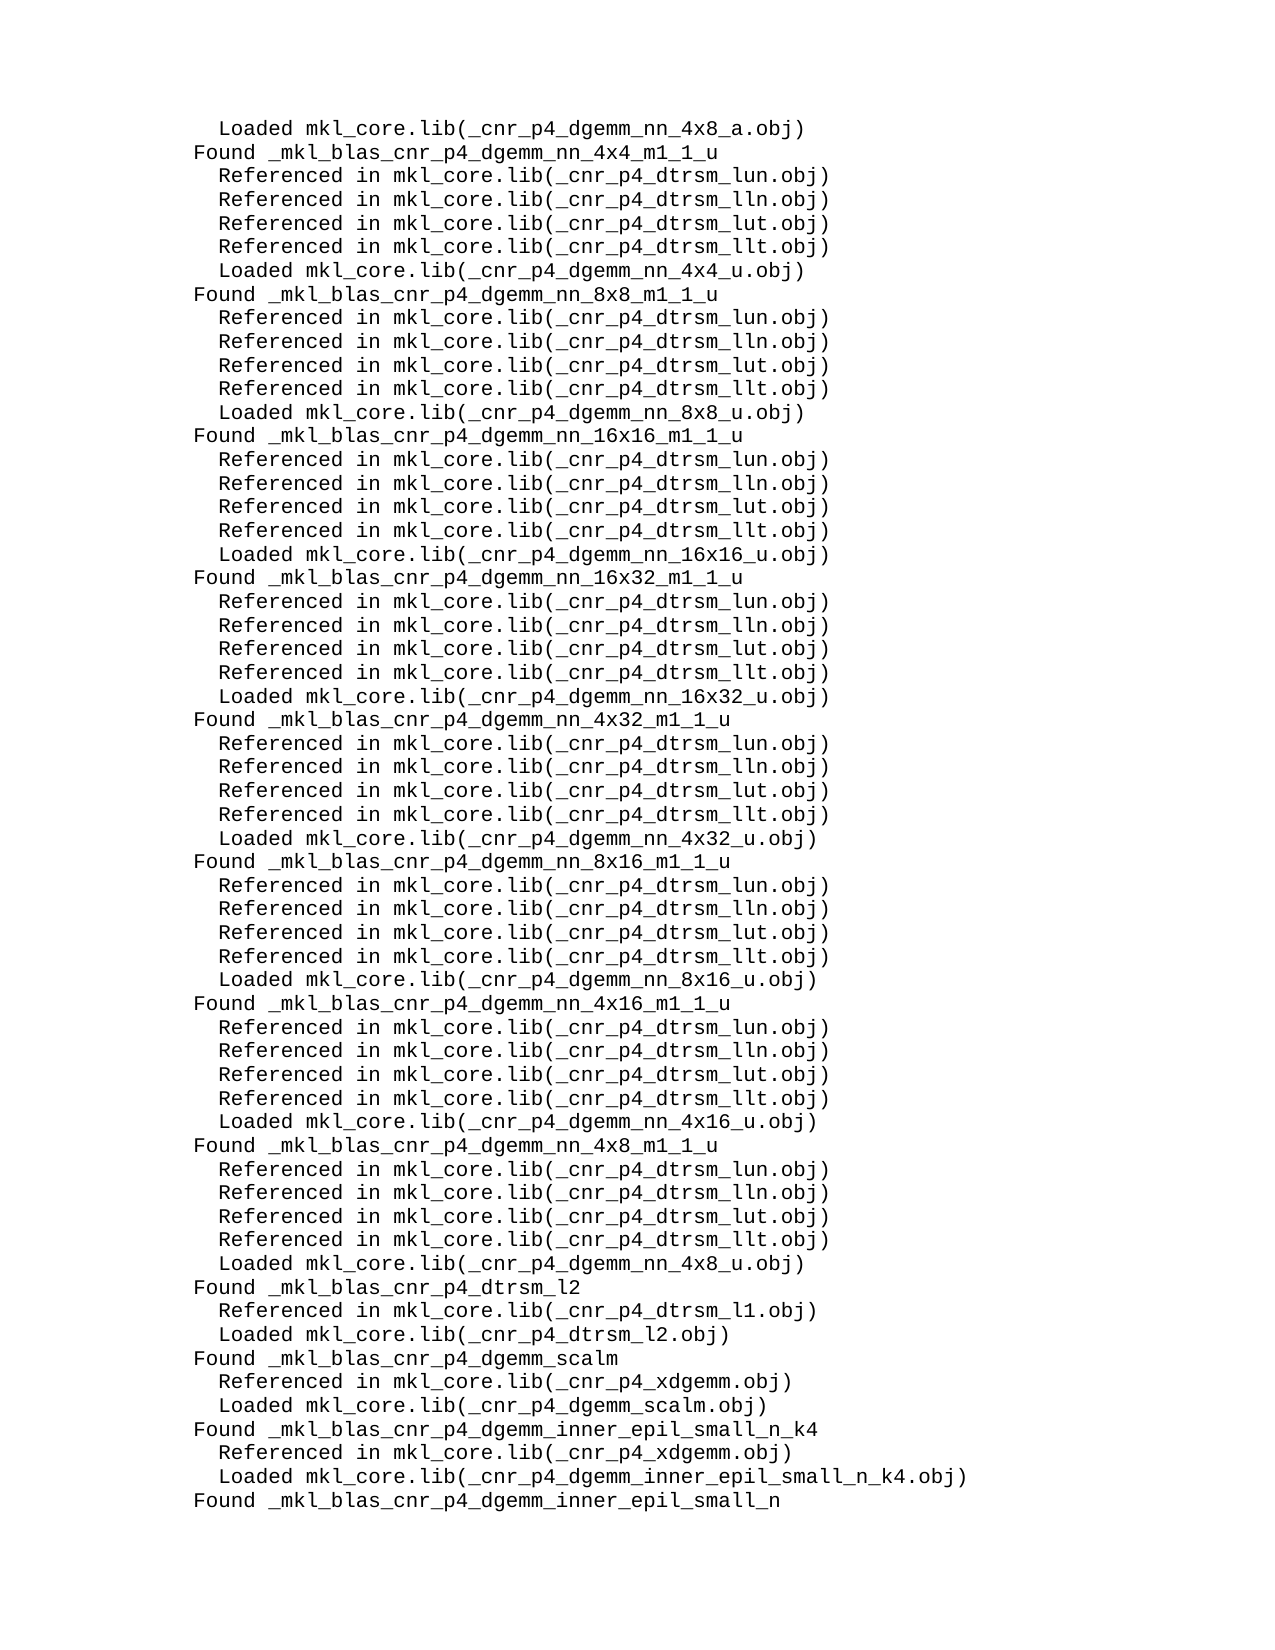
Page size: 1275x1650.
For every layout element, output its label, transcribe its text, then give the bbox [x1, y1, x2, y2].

text Referenced in mkl_core.lib(_cnr_p4_dtrsm_lun.obj) [118, 1017, 1157, 1040]
text Found _mkl_blas_cnr_p4_dgemm_nn_4x4_m1_1_u [118, 142, 1157, 165]
text Referenced in mkl_core.lib(_cnr_p4_dtrsm_llt.obj) [118, 520, 1157, 544]
text Loaded mkl_core.lib(_cnr_p4_dgemm_nn_8x8_u.obj) [118, 402, 1157, 426]
text Referenced in mkl_core.lib(_cnr_p4_dtrsm_llt.obj) [118, 1088, 1157, 1111]
text Referenced in mkl_core.lib(_cnr_p4_dtrsm_llt.obj) [118, 662, 1157, 686]
text Referenced in mkl_core.lib(_cnr_p4_dtrsm_lun.obj) [118, 307, 1157, 331]
text Loaded mkl_core.lib(_cnr_p4_dgemm_scalm.obj) [118, 1395, 1157, 1419]
text Found _mkl_blas_cnr_p4_dtrsm_l2 [118, 1277, 1157, 1300]
text Referenced in mkl_core.lib(_cnr_p4_dtrsm_lut.obj) [118, 213, 1157, 236]
text Referenced in mkl_core.lib(_cnr_p4_dtrsm_lut.obj) [118, 638, 1157, 662]
text Referenced in mkl_core.lib(_cnr_p4_dtrsm_lut.obj) [118, 780, 1157, 804]
text Referenced in mkl_core.lib(_cnr_p4_dtrsm_lln.obj) [118, 615, 1157, 638]
text Loaded mkl_core.lib(_cnr_p4_dgemm_nn_4x32_u.obj) [118, 827, 1157, 851]
text Referenced in mkl_core.lib(_cnr_p4_dtrsm_lln.obj) [118, 898, 1157, 922]
text Referenced in mkl_core.lib(_cnr_p4_dtrsm_lut.obj) [118, 496, 1157, 520]
text Loaded mkl_core.lib(_cnr_p4_dgemm_nn_4x8_a.obj) [118, 118, 1157, 142]
text Referenced in mkl_core.lib(_cnr_p4_dtrsm_llt.obj) [118, 378, 1157, 402]
text Found _mkl_blas_cnr_p4_dgemm_inner_epil_small_n [118, 1489, 1157, 1513]
text Referenced in mkl_core.lib(_cnr_p4_dtrsm_lln.obj) [118, 473, 1157, 496]
text Referenced in mkl_core.lib(_cnr_p4_dtrsm_llt.obj) [118, 236, 1157, 260]
text Found _mkl_blas_cnr_p4_dgemm_nn_8x8_m1_1_u [118, 284, 1157, 307]
text Loaded mkl_core.lib(_cnr_p4_dgemm_nn_8x16_u.obj) [118, 969, 1157, 993]
text Found _mkl_blas_cnr_p4_dgemm_inner_epil_small_n_k4 [118, 1419, 1157, 1442]
text Referenced in mkl_core.lib(_cnr_p4_dtrsm_lun.obj) [118, 733, 1157, 757]
text Referenced in mkl_core.lib(_cnr_p4_xdgemm.obj) [118, 1442, 1157, 1466]
text Referenced in mkl_core.lib(_cnr_p4_dtrsm_lut.obj) [118, 1064, 1157, 1088]
text Referenced in mkl_core.lib(_cnr_p4_dtrsm_llt.obj) [118, 804, 1157, 827]
text Found _mkl_blas_cnr_p4_dgemm_nn_4x32_m1_1_u [118, 709, 1157, 733]
text Loaded mkl_core.lib(_cnr_p4_dgemm_nn_4x4_u.obj) [118, 260, 1157, 284]
text Referenced in mkl_core.lib(_cnr_p4_dtrsm_lun.obj) [118, 165, 1157, 189]
text Loaded mkl_core.lib(_cnr_p4_dgemm_nn_4x16_u.obj) [118, 1111, 1157, 1135]
text Found _mkl_blas_cnr_p4_dgemm_nn_4x8_m1_1_u [118, 1135, 1157, 1158]
text Loaded mkl_core.lib(_cnr_p4_dgemm_nn_4x8_u.obj) [118, 1253, 1157, 1277]
text Referenced in mkl_core.lib(_cnr_p4_dtrsm_llt.obj) [118, 946, 1157, 969]
text Referenced in mkl_core.lib(_cnr_p4_dtrsm_lun.obj) [118, 875, 1157, 898]
text Referenced in mkl_core.lib(_cnr_p4_dtrsm_llt.obj) [118, 1229, 1157, 1253]
text Referenced in mkl_core.lib(_cnr_p4_dtrsm_lut.obj) [118, 354, 1157, 378]
text Found _mkl_blas_cnr_p4_dgemm_nn_8x16_m1_1_u [118, 851, 1157, 875]
text Loaded mkl_core.lib(_cnr_p4_dtrsm_l2.obj) [118, 1324, 1157, 1348]
text Found _mkl_blas_cnr_p4_dgemm_scalm [118, 1348, 1157, 1371]
text Referenced in mkl_core.lib(_cnr_p4_dtrsm_lln.obj) [118, 1182, 1157, 1206]
text Referenced in mkl_core.lib(_cnr_p4_dtrsm_lut.obj) [118, 922, 1157, 946]
text Referenced in mkl_core.lib(_cnr_p4_dtrsm_lun.obj) [118, 591, 1157, 615]
text Found _mkl_blas_cnr_p4_dgemm_nn_16x16_m1_1_u [118, 426, 1157, 449]
text Loaded mkl_core.lib(_cnr_p4_dgemm_inner_epil_small_n_k4.obj) [118, 1466, 1157, 1489]
text Referenced in mkl_core.lib(_cnr_p4_dtrsm_lut.obj) [118, 1206, 1157, 1229]
text Referenced in mkl_core.lib(_cnr_p4_dtrsm_lln.obj) [118, 331, 1157, 354]
text Referenced in mkl_core.lib(_cnr_p4_xdgemm.obj) [118, 1371, 1157, 1395]
text Referenced in mkl_core.lib(_cnr_p4_dtrsm_lln.obj) [118, 1040, 1157, 1064]
text Referenced in mkl_core.lib(_cnr_p4_dtrsm_l1.obj) [118, 1300, 1157, 1324]
text Referenced in mkl_core.lib(_cnr_p4_dtrsm_lun.obj) [118, 1158, 1157, 1182]
text Referenced in mkl_core.lib(_cnr_p4_dtrsm_lln.obj) [118, 757, 1157, 780]
text Loaded mkl_core.lib(_cnr_p4_dgemm_nn_16x16_u.obj) [118, 544, 1157, 567]
text Loaded mkl_core.lib(_cnr_p4_dgemm_nn_16x32_u.obj) [118, 686, 1157, 709]
text Referenced in mkl_core.lib(_cnr_p4_dtrsm_lln.obj) [118, 189, 1157, 213]
text Referenced in mkl_core.lib(_cnr_p4_dtrsm_lun.obj) [118, 449, 1157, 473]
text Found _mkl_blas_cnr_p4_dgemm_nn_16x32_m1_1_u [118, 567, 1157, 591]
text Found _mkl_blas_cnr_p4_dgemm_nn_4x16_m1_1_u [118, 993, 1157, 1017]
